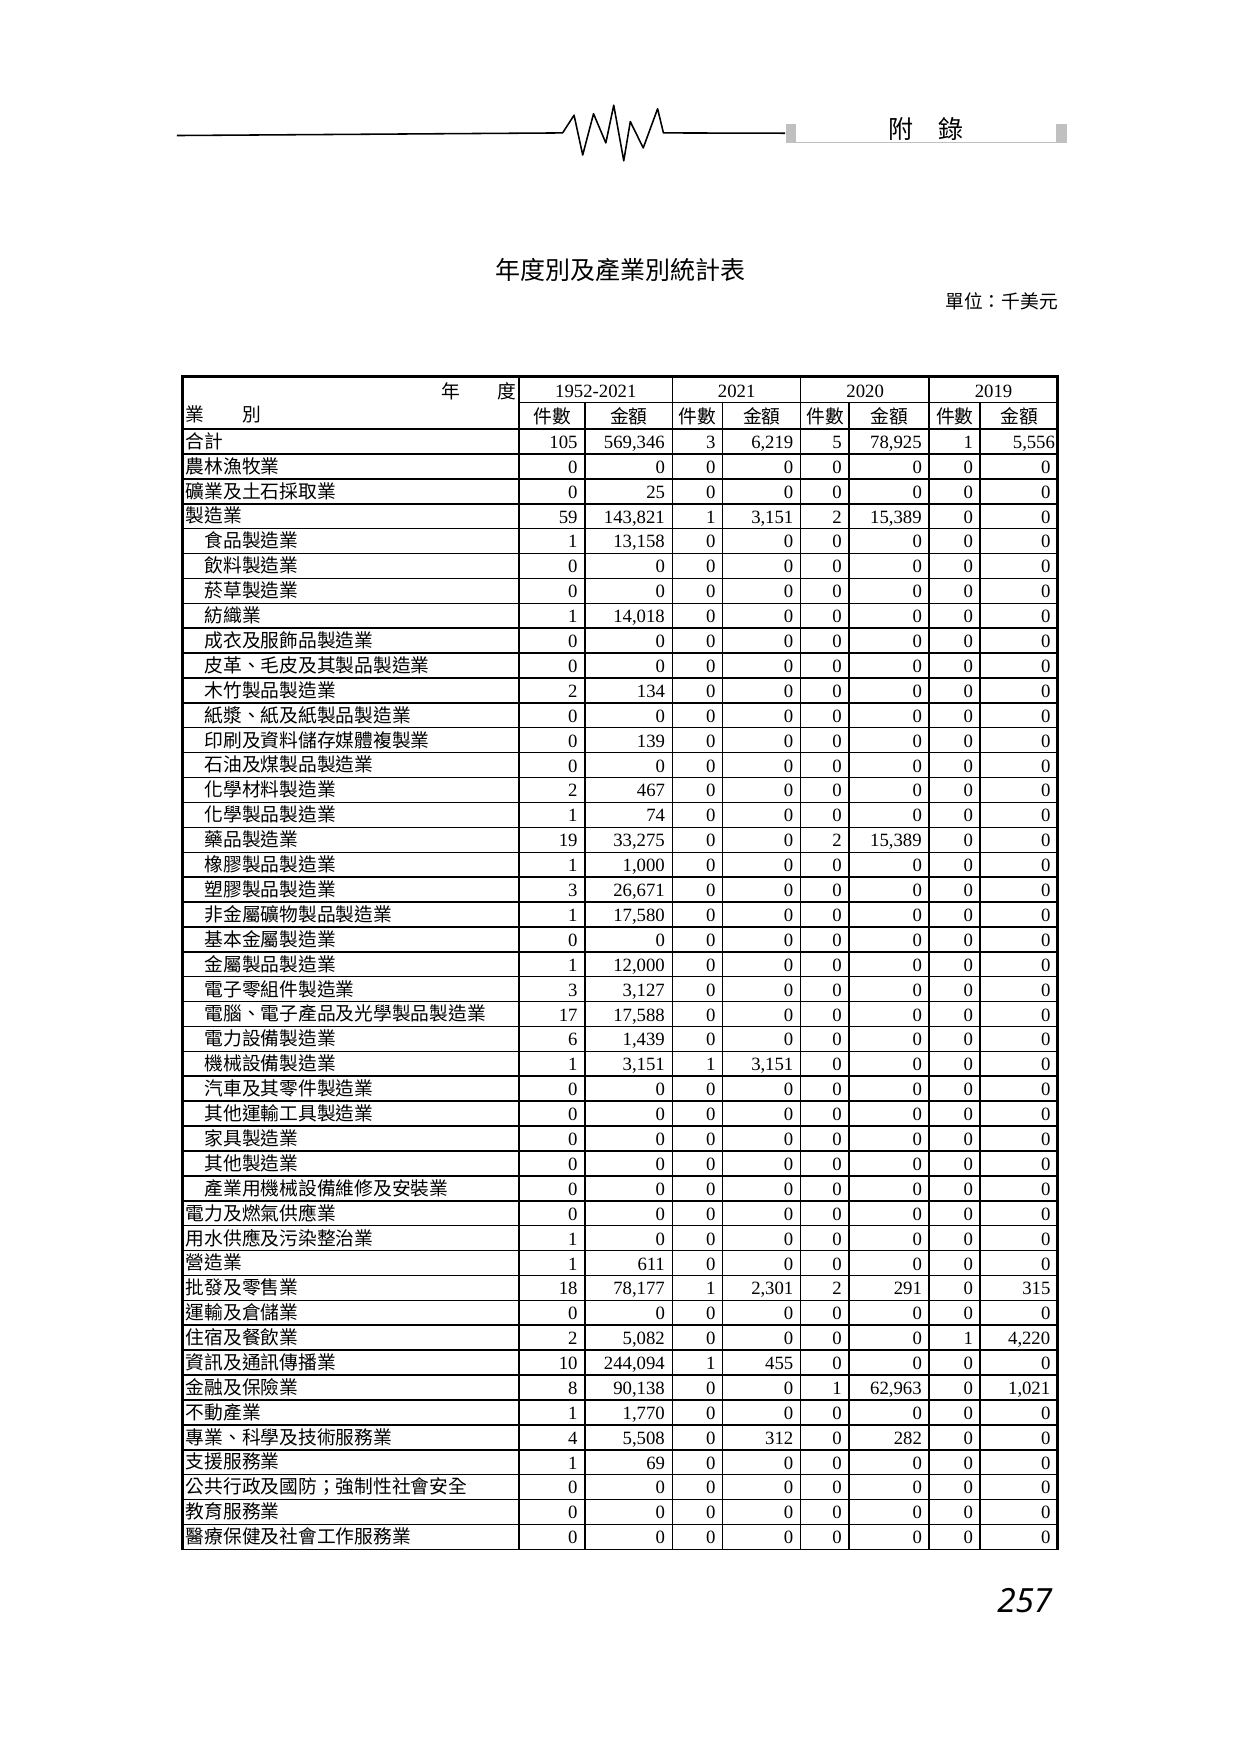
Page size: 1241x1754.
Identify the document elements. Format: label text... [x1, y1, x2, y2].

table_cell 15,389 [850, 828, 928, 851]
table_cell 0 [981, 704, 1056, 727]
table_cell 0 [673, 1102, 722, 1125]
table_cell 0 [520, 480, 584, 503]
table_cell 0 [930, 1027, 979, 1051]
table_cell 0 [673, 1177, 722, 1200]
table_cell 0 [673, 529, 722, 553]
table_cell 0 [723, 629, 800, 652]
table_cell 0 [586, 1226, 672, 1250]
table_cell 19 [520, 828, 584, 851]
table_cell 0 [673, 679, 722, 702]
table_cell 33,275 [586, 828, 672, 851]
table_cell 0 [673, 579, 722, 602]
table_cell 0 [673, 1127, 722, 1150]
table_cell 1 [520, 1226, 584, 1250]
table_cell 0 [673, 604, 722, 627]
table_cell 0 [586, 1475, 672, 1499]
table_cell 0 [981, 1052, 1056, 1075]
table_cell 0 [930, 579, 979, 602]
table_cell 0 [930, 480, 979, 503]
table_cell 0 [930, 679, 979, 702]
table_cell 公共行政及國防；強制性社會安全 [184, 1475, 518, 1499]
table_cell 0 [586, 1301, 672, 1324]
table_cell 78,177 [586, 1276, 672, 1299]
table_cell 0 [981, 728, 1056, 752]
table_cell 其他製造業 [184, 1152, 518, 1175]
table_cell 0 [850, 728, 928, 752]
table_cell 0 [801, 878, 848, 901]
table_cell 0 [520, 629, 584, 652]
table_cell 0 [981, 1475, 1056, 1499]
table_cell 0 [673, 853, 722, 876]
table_cell 0 [520, 1525, 584, 1548]
table_cell 0 [850, 778, 928, 802]
table_cell 飲料製造業 [184, 554, 518, 577]
table_cell 0 [586, 704, 672, 727]
table_cell 0 [930, 1500, 979, 1523]
table_cell 0 [673, 704, 722, 727]
table_cell 1 [520, 803, 584, 826]
table_cell 0 [723, 853, 800, 876]
table_cell 0 [586, 753, 672, 777]
table_cell 醫療保健及社會工作服務業 [184, 1525, 518, 1548]
table_cell 0 [723, 1401, 800, 1424]
table_cell 0 [850, 1077, 928, 1100]
table_cell 木竹製品製造業 [184, 679, 518, 702]
table_cell 0 [723, 878, 800, 901]
table_cell 0 [520, 928, 584, 951]
table_cell 0 [723, 1127, 800, 1150]
table_cell 0 [801, 1426, 848, 1449]
table_cell 農林漁牧業 [184, 455, 518, 478]
table_header 年 度 業 別 [184, 378, 518, 428]
table_cell 2 [801, 505, 848, 528]
table_cell 皮革、毛皮及其製品製造業 [184, 654, 518, 677]
table_cell 0 [930, 1301, 979, 1324]
table_cell 0 [981, 1077, 1056, 1100]
table_cell 件數 [673, 403, 722, 428]
table_header 2020 [801, 378, 928, 402]
table_cell 0 [801, 903, 848, 926]
table_cell 0 [981, 455, 1056, 478]
table_cell 291 [850, 1276, 928, 1299]
table_cell 2 [801, 1276, 848, 1299]
table_cell 0 [981, 554, 1056, 577]
table_cell 0 [801, 480, 848, 503]
table_cell 0 [981, 1401, 1056, 1424]
table_cell 0 [723, 803, 800, 826]
table_cell 6,219 [723, 430, 800, 453]
table_cell 0 [801, 629, 848, 652]
table_cell 134 [586, 679, 672, 702]
table_cell 0 [801, 1251, 848, 1274]
table_cell 0 [520, 554, 584, 577]
table_cell 1,439 [586, 1027, 672, 1051]
table_cell 0 [723, 1027, 800, 1051]
table_cell 0 [930, 1102, 979, 1125]
table_cell 4,220 [981, 1326, 1056, 1349]
table_cell 282 [850, 1426, 928, 1449]
table_cell 0 [586, 654, 672, 677]
table_cell 0 [586, 1500, 672, 1523]
table_cell 家具製造業 [184, 1127, 518, 1150]
table_cell 印刷及資料儲存媒體複製業 [184, 728, 518, 752]
table_cell 18 [520, 1276, 584, 1299]
table_cell 0 [520, 1500, 584, 1523]
table_cell 0 [673, 654, 722, 677]
table_cell 0 [930, 554, 979, 577]
table_cell 0 [981, 828, 1056, 851]
table_cell 4 [520, 1426, 584, 1449]
table_cell 0 [850, 455, 928, 478]
table_cell 0 [673, 878, 722, 901]
table_cell 0 [673, 1525, 722, 1548]
table_cell 0 [723, 654, 800, 677]
table_cell 0 [801, 1401, 848, 1424]
table_cell 0 [981, 1027, 1056, 1051]
table_cell 件數 [801, 403, 848, 428]
table_cell 1 [520, 1401, 584, 1424]
table_cell 312 [723, 1426, 800, 1449]
table_cell 0 [930, 604, 979, 627]
table_cell 0 [723, 480, 800, 503]
table_cell 0 [850, 604, 928, 627]
table_cell 0 [981, 977, 1056, 1001]
table_cell 0 [586, 579, 672, 602]
table_cell 0 [520, 579, 584, 602]
table_cell 0 [930, 1127, 979, 1150]
table_cell 0 [850, 1475, 928, 1499]
table_cell 0 [801, 1027, 848, 1051]
table_cell 0 [801, 1177, 848, 1200]
table_cell 1 [520, 604, 584, 627]
table_cell 139 [586, 728, 672, 752]
table_cell 0 [801, 1102, 848, 1125]
table_cell 0 [586, 629, 672, 652]
table_cell 0 [723, 529, 800, 553]
table_cell 0 [850, 1351, 928, 1374]
table_cell 0 [850, 928, 928, 951]
table_cell 315 [981, 1276, 1056, 1299]
table_cell 0 [850, 654, 928, 677]
table_cell 0 [801, 778, 848, 802]
table_cell 0 [850, 1202, 928, 1225]
table_cell 0 [801, 1077, 848, 1100]
table_cell 菸草製造業 [184, 579, 518, 602]
table_cell 0 [981, 529, 1056, 553]
table_cell 0 [723, 1077, 800, 1100]
table_cell 0 [801, 1301, 848, 1324]
table_cell 成衣及服飾品製造業 [184, 629, 518, 652]
table_cell 0 [981, 579, 1056, 602]
table_cell 0 [981, 1202, 1056, 1225]
table_cell 0 [850, 704, 928, 727]
table_cell 0 [673, 753, 722, 777]
table_cell 3,151 [723, 505, 800, 528]
table_cell 0 [673, 480, 722, 503]
table_cell 17,588 [586, 1002, 672, 1026]
table_cell 3,151 [723, 1052, 800, 1075]
table_cell 0 [981, 903, 1056, 926]
table_cell 0 [801, 604, 848, 627]
table_cell 0 [801, 728, 848, 752]
table_cell 0 [520, 1177, 584, 1200]
table_cell 0 [801, 753, 848, 777]
table_cell 紡織業 [184, 604, 518, 627]
table_cell 1 [520, 953, 584, 976]
table_cell 0 [930, 1077, 979, 1100]
table_cell 0 [673, 903, 722, 926]
table_cell 0 [723, 753, 800, 777]
table_cell 0 [520, 1202, 584, 1225]
table_cell 0 [930, 1376, 979, 1399]
table_cell 0 [801, 803, 848, 826]
table_cell 產業用機械設備維修及安裝業 [184, 1177, 518, 1200]
table_cell 2 [520, 1326, 584, 1349]
table_cell 6 [520, 1027, 584, 1051]
table_cell 0 [930, 629, 979, 652]
table_cell 0 [586, 1177, 672, 1200]
table_cell 石油及煤製品製造業 [184, 753, 518, 777]
table_cell 金額 [723, 403, 800, 428]
table_cell 1 [520, 853, 584, 876]
table_cell 資訊及通訊傳播業 [184, 1351, 518, 1374]
table_cell 0 [673, 1451, 722, 1474]
table_cell 0 [520, 704, 584, 727]
table_cell 0 [930, 728, 979, 752]
table_cell 569,346 [586, 430, 672, 453]
table_cell 1,000 [586, 853, 672, 876]
table_cell 0 [801, 1052, 848, 1075]
table_cell 0 [801, 1500, 848, 1523]
table_cell 0 [981, 1301, 1056, 1324]
table_cell 0 [723, 828, 800, 851]
table_cell 化學材料製造業 [184, 778, 518, 802]
table_cell 0 [723, 1451, 800, 1474]
table_cell 0 [673, 728, 722, 752]
table_cell 2 [520, 778, 584, 802]
table_cell 0 [801, 1127, 848, 1150]
table_cell 非金屬礦物製品製造業 [184, 903, 518, 926]
table_cell 0 [981, 1426, 1056, 1449]
table_cell 0 [930, 1226, 979, 1250]
table_cell 0 [850, 1052, 928, 1075]
table_cell 69 [586, 1451, 672, 1474]
table_cell 0 [981, 753, 1056, 777]
table_cell 0 [930, 1202, 979, 1225]
table_cell 0 [673, 1202, 722, 1225]
table_cell 0 [930, 1351, 979, 1374]
text 年度別及產業別統計表 [183, 250, 1058, 286]
table_cell 0 [723, 1475, 800, 1499]
table_cell 0 [520, 1475, 584, 1499]
table_cell 0 [520, 455, 584, 478]
table_cell 0 [850, 529, 928, 553]
table_cell 143,821 [586, 505, 672, 528]
table_cell 0 [981, 1500, 1056, 1523]
table_cell 化學製品製造業 [184, 803, 518, 826]
table_cell 78,925 [850, 430, 928, 453]
table_cell 0 [850, 977, 928, 1001]
table_cell 0 [850, 1226, 928, 1250]
table_cell 1 [930, 430, 979, 453]
table_cell 橡膠製品製造業 [184, 853, 518, 876]
table_cell 0 [673, 1027, 722, 1051]
table_cell 0 [673, 977, 722, 1001]
table_cell 5 [801, 430, 848, 453]
table_cell 0 [586, 554, 672, 577]
table_cell 105 [520, 430, 584, 453]
table_cell 住宿及餐飲業 [184, 1326, 518, 1349]
table_cell 0 [586, 928, 672, 951]
table_cell 0 [981, 1226, 1056, 1250]
table_cell 0 [981, 654, 1056, 677]
table_cell 電力及燃氣供應業 [184, 1202, 518, 1225]
table_cell 0 [930, 953, 979, 976]
table_cell 1 [520, 1451, 584, 1474]
table_cell 0 [723, 903, 800, 926]
table_cell 0 [673, 1326, 722, 1349]
table_cell 467 [586, 778, 672, 802]
table_cell 0 [801, 579, 848, 602]
table_cell 0 [930, 977, 979, 1001]
table_cell 0 [930, 1475, 979, 1499]
table_cell 0 [586, 1077, 672, 1100]
table_cell 0 [723, 604, 800, 627]
table_cell 15,389 [850, 505, 928, 528]
table_cell 電腦、電子產品及光學製品製造業 [184, 1002, 518, 1026]
table_cell 1 [520, 1052, 584, 1075]
table_cell 0 [850, 579, 928, 602]
table_cell 0 [850, 480, 928, 503]
table_cell 0 [673, 1002, 722, 1026]
table_cell 5,508 [586, 1426, 672, 1449]
table_cell 0 [520, 1301, 584, 1324]
table_cell 0 [930, 1426, 979, 1449]
table_cell 0 [981, 505, 1056, 528]
table_cell 0 [850, 903, 928, 926]
table_cell 0 [930, 878, 979, 901]
table_cell 0 [981, 853, 1056, 876]
table_cell 0 [981, 878, 1056, 901]
table_cell 0 [801, 1525, 848, 1548]
table_cell 0 [723, 1226, 800, 1250]
table_cell 0 [801, 554, 848, 577]
table_cell 0 [801, 1202, 848, 1225]
table_cell 1 [520, 903, 584, 926]
table_cell 0 [981, 629, 1056, 652]
table_cell 0 [850, 1102, 928, 1125]
table_cell 食品製造業 [184, 529, 518, 553]
table_cell 0 [850, 1301, 928, 1324]
table_cell 0 [673, 1152, 722, 1175]
table_cell 0 [723, 679, 800, 702]
table_cell 0 [586, 455, 672, 478]
table_cell 0 [673, 554, 722, 577]
table_cell 0 [850, 803, 928, 826]
table_cell 0 [801, 529, 848, 553]
table_cell 0 [930, 903, 979, 926]
table_cell 0 [930, 1052, 979, 1075]
table_cell 0 [850, 1251, 928, 1274]
table_cell 0 [673, 778, 722, 802]
table_cell 0 [673, 1301, 722, 1324]
table_cell 1,021 [981, 1376, 1056, 1399]
table_cell 0 [723, 728, 800, 752]
table_cell 0 [801, 953, 848, 976]
table_cell 基本金屬製造業 [184, 928, 518, 951]
table_cell 0 [981, 1525, 1056, 1548]
table_cell 0 [801, 679, 848, 702]
table_cell 0 [673, 1500, 722, 1523]
table_cell 0 [981, 1351, 1056, 1374]
table_cell 0 [673, 629, 722, 652]
table_cell 0 [930, 1276, 979, 1299]
table_cell 0 [930, 704, 979, 727]
table_cell 5,556 [981, 430, 1056, 453]
table_cell 0 [801, 1152, 848, 1175]
table_cell 0 [586, 1127, 672, 1150]
table_cell 營造業 [184, 1251, 518, 1274]
table_cell 90,138 [586, 1376, 672, 1399]
table_cell 0 [850, 1002, 928, 1026]
table_cell 0 [981, 1152, 1056, 1175]
table_cell 0 [930, 529, 979, 553]
table_cell 2,301 [723, 1276, 800, 1299]
table_cell 0 [673, 1426, 722, 1449]
table_cell 1 [520, 1251, 584, 1274]
table_cell 1,770 [586, 1401, 672, 1424]
table_cell 611 [586, 1251, 672, 1274]
table_cell 0 [930, 1251, 979, 1274]
table_cell 0 [930, 853, 979, 876]
table_cell 0 [723, 1251, 800, 1274]
table_cell 0 [930, 1525, 979, 1548]
table_cell 0 [723, 953, 800, 976]
table_cell 0 [981, 1102, 1056, 1125]
table_cell 1 [801, 1376, 848, 1399]
text 單位：千美元 [183, 286, 1058, 314]
table_cell 0 [930, 654, 979, 677]
table_cell 0 [673, 1251, 722, 1274]
table_cell 0 [673, 1077, 722, 1100]
table_cell 0 [801, 977, 848, 1001]
table_cell 運輸及倉儲業 [184, 1301, 518, 1324]
table_cell 0 [930, 803, 979, 826]
table_cell 支援服務業 [184, 1451, 518, 1474]
table_cell 0 [850, 1177, 928, 1200]
table_cell 0 [723, 1152, 800, 1175]
table_cell 0 [981, 1002, 1056, 1026]
table_cell 電力設備製造業 [184, 1027, 518, 1051]
table_cell 0 [850, 1500, 928, 1523]
table_cell 0 [673, 1376, 722, 1399]
table_cell 14,018 [586, 604, 672, 627]
table_cell 0 [801, 1351, 848, 1374]
table_cell 74 [586, 803, 672, 826]
table_cell 0 [673, 803, 722, 826]
table_cell 0 [673, 828, 722, 851]
table_cell 0 [801, 1226, 848, 1250]
table_cell 0 [586, 1102, 672, 1125]
table_cell 25 [586, 480, 672, 503]
table_cell 教育服務業 [184, 1500, 518, 1523]
table_cell 0 [850, 1451, 928, 1474]
table_cell 0 [586, 1202, 672, 1225]
table_cell 用水供應及污染整治業 [184, 1226, 518, 1250]
table_cell 0 [850, 878, 928, 901]
table_cell 礦業及土石採取業 [184, 480, 518, 503]
table_cell 件數 [520, 403, 584, 428]
table_cell 0 [981, 1177, 1056, 1200]
table_cell 3 [520, 977, 584, 1001]
table_cell 3 [520, 878, 584, 901]
table_cell 0 [801, 928, 848, 951]
table_header 2019 [930, 378, 1056, 402]
table_cell 12,000 [586, 953, 672, 976]
table_cell 0 [673, 1475, 722, 1499]
table_cell 0 [930, 828, 979, 851]
table_cell 0 [981, 604, 1056, 627]
table_cell 0 [850, 679, 928, 702]
table_cell 紙漿、紙及紙製品製造業 [184, 704, 518, 727]
table_cell 0 [801, 654, 848, 677]
table_cell 3 [673, 430, 722, 453]
table_cell 3,127 [586, 977, 672, 1001]
table_cell 0 [981, 679, 1056, 702]
table_cell 2 [801, 828, 848, 851]
table_cell 金屬製品製造業 [184, 953, 518, 976]
table_cell 8 [520, 1376, 584, 1399]
table_cell 0 [723, 1002, 800, 1026]
table_cell 0 [801, 853, 848, 876]
table_cell 0 [520, 1077, 584, 1100]
table_cell 0 [930, 1152, 979, 1175]
table_cell 0 [930, 505, 979, 528]
table_cell 0 [981, 1251, 1056, 1274]
table_cell 0 [673, 1226, 722, 1250]
table_cell 0 [930, 753, 979, 777]
table_cell 0 [981, 1127, 1056, 1150]
table_cell 其他運輸工具製造業 [184, 1102, 518, 1125]
table_cell 0 [723, 1202, 800, 1225]
table_cell 0 [850, 1401, 928, 1424]
table_cell 0 [850, 1326, 928, 1349]
table_cell 62,963 [850, 1376, 928, 1399]
table_cell 0 [673, 1401, 722, 1424]
table_cell 0 [850, 953, 928, 976]
table_cell 0 [520, 1152, 584, 1175]
table_cell 0 [723, 1102, 800, 1125]
table_cell 0 [930, 1177, 979, 1200]
table_cell 0 [930, 928, 979, 951]
table_cell 0 [673, 928, 722, 951]
table_cell 0 [520, 728, 584, 752]
table_cell 不動產業 [184, 1401, 518, 1424]
table_cell 3,151 [586, 1052, 672, 1075]
table_cell 0 [981, 1451, 1056, 1474]
table_cell 455 [723, 1351, 800, 1374]
table_cell 0 [930, 1451, 979, 1474]
table_cell 0 [723, 704, 800, 727]
table_cell 0 [850, 1525, 928, 1548]
table_cell 0 [586, 1525, 672, 1548]
table_cell 0 [723, 1301, 800, 1324]
table_cell 0 [981, 803, 1056, 826]
table_cell 13,158 [586, 529, 672, 553]
table_cell 電子零組件製造業 [184, 977, 518, 1001]
table_cell 0 [723, 928, 800, 951]
table_cell 0 [981, 928, 1056, 951]
table_cell 0 [930, 1002, 979, 1026]
table_cell 0 [723, 1500, 800, 1523]
table_cell 1 [673, 1351, 722, 1374]
table_cell 1 [520, 529, 584, 553]
table_cell 汽車及其零件製造業 [184, 1077, 518, 1100]
table_cell 0 [723, 579, 800, 602]
table_cell 5,082 [586, 1326, 672, 1349]
table_cell 0 [930, 1401, 979, 1424]
table_cell 0 [801, 704, 848, 727]
table_cell 0 [723, 554, 800, 577]
table_cell 0 [723, 778, 800, 802]
table_cell 0 [723, 455, 800, 478]
table_cell 2 [520, 679, 584, 702]
table_cell 0 [801, 1475, 848, 1499]
table_cell 0 [723, 977, 800, 1001]
table_cell 1 [673, 505, 722, 528]
table_cell 0 [520, 1127, 584, 1150]
table_cell 0 [850, 1027, 928, 1051]
table_header 2021 [673, 378, 800, 402]
table_cell 0 [586, 1152, 672, 1175]
table_cell 0 [801, 1002, 848, 1026]
table_cell 塑膠製品製造業 [184, 878, 518, 901]
table_cell 0 [520, 654, 584, 677]
table_cell 藥品製造業 [184, 828, 518, 851]
table_cell 0 [850, 629, 928, 652]
table_cell 59 [520, 505, 584, 528]
table_cell 0 [850, 753, 928, 777]
table_cell 製造業 [184, 505, 518, 528]
table_cell 0 [801, 1451, 848, 1474]
table_cell 0 [520, 1102, 584, 1125]
table_cell 1 [673, 1052, 722, 1075]
table_cell 0 [981, 778, 1056, 802]
table_cell 10 [520, 1351, 584, 1374]
table_cell 0 [723, 1177, 800, 1200]
table_cell 金額 [850, 403, 928, 428]
table_cell 0 [673, 455, 722, 478]
table_cell 0 [850, 1152, 928, 1175]
table_cell 0 [930, 778, 979, 802]
table_cell 0 [673, 953, 722, 976]
table_cell 0 [723, 1326, 800, 1349]
table_cell 0 [981, 953, 1056, 976]
table_cell 批發及零售業 [184, 1276, 518, 1299]
table_cell 0 [801, 1326, 848, 1349]
table_cell 17 [520, 1002, 584, 1026]
table_cell 0 [850, 1127, 928, 1150]
table_cell 0 [801, 455, 848, 478]
table_cell 機械設備製造業 [184, 1052, 518, 1075]
table_cell 244,094 [586, 1351, 672, 1374]
table_cell 專業、科學及技術服務業 [184, 1426, 518, 1449]
table_cell 0 [930, 455, 979, 478]
table_cell 金融及保險業 [184, 1376, 518, 1399]
table_cell 17,580 [586, 903, 672, 926]
table_cell 件數 [930, 403, 979, 428]
table_cell 0 [723, 1525, 800, 1548]
table_cell 金額 [586, 403, 672, 428]
table_cell 0 [850, 554, 928, 577]
table_cell 合計 [184, 430, 518, 453]
table_cell 0 [520, 753, 584, 777]
table_cell 金額 [981, 403, 1056, 428]
table_cell 26,671 [586, 878, 672, 901]
table_cell 0 [850, 853, 928, 876]
table_header 1952-2021 [520, 378, 672, 402]
table_cell 1 [930, 1326, 979, 1349]
table_cell 1 [673, 1276, 722, 1299]
table_cell 0 [981, 480, 1056, 503]
table_cell 0 [723, 1376, 800, 1399]
